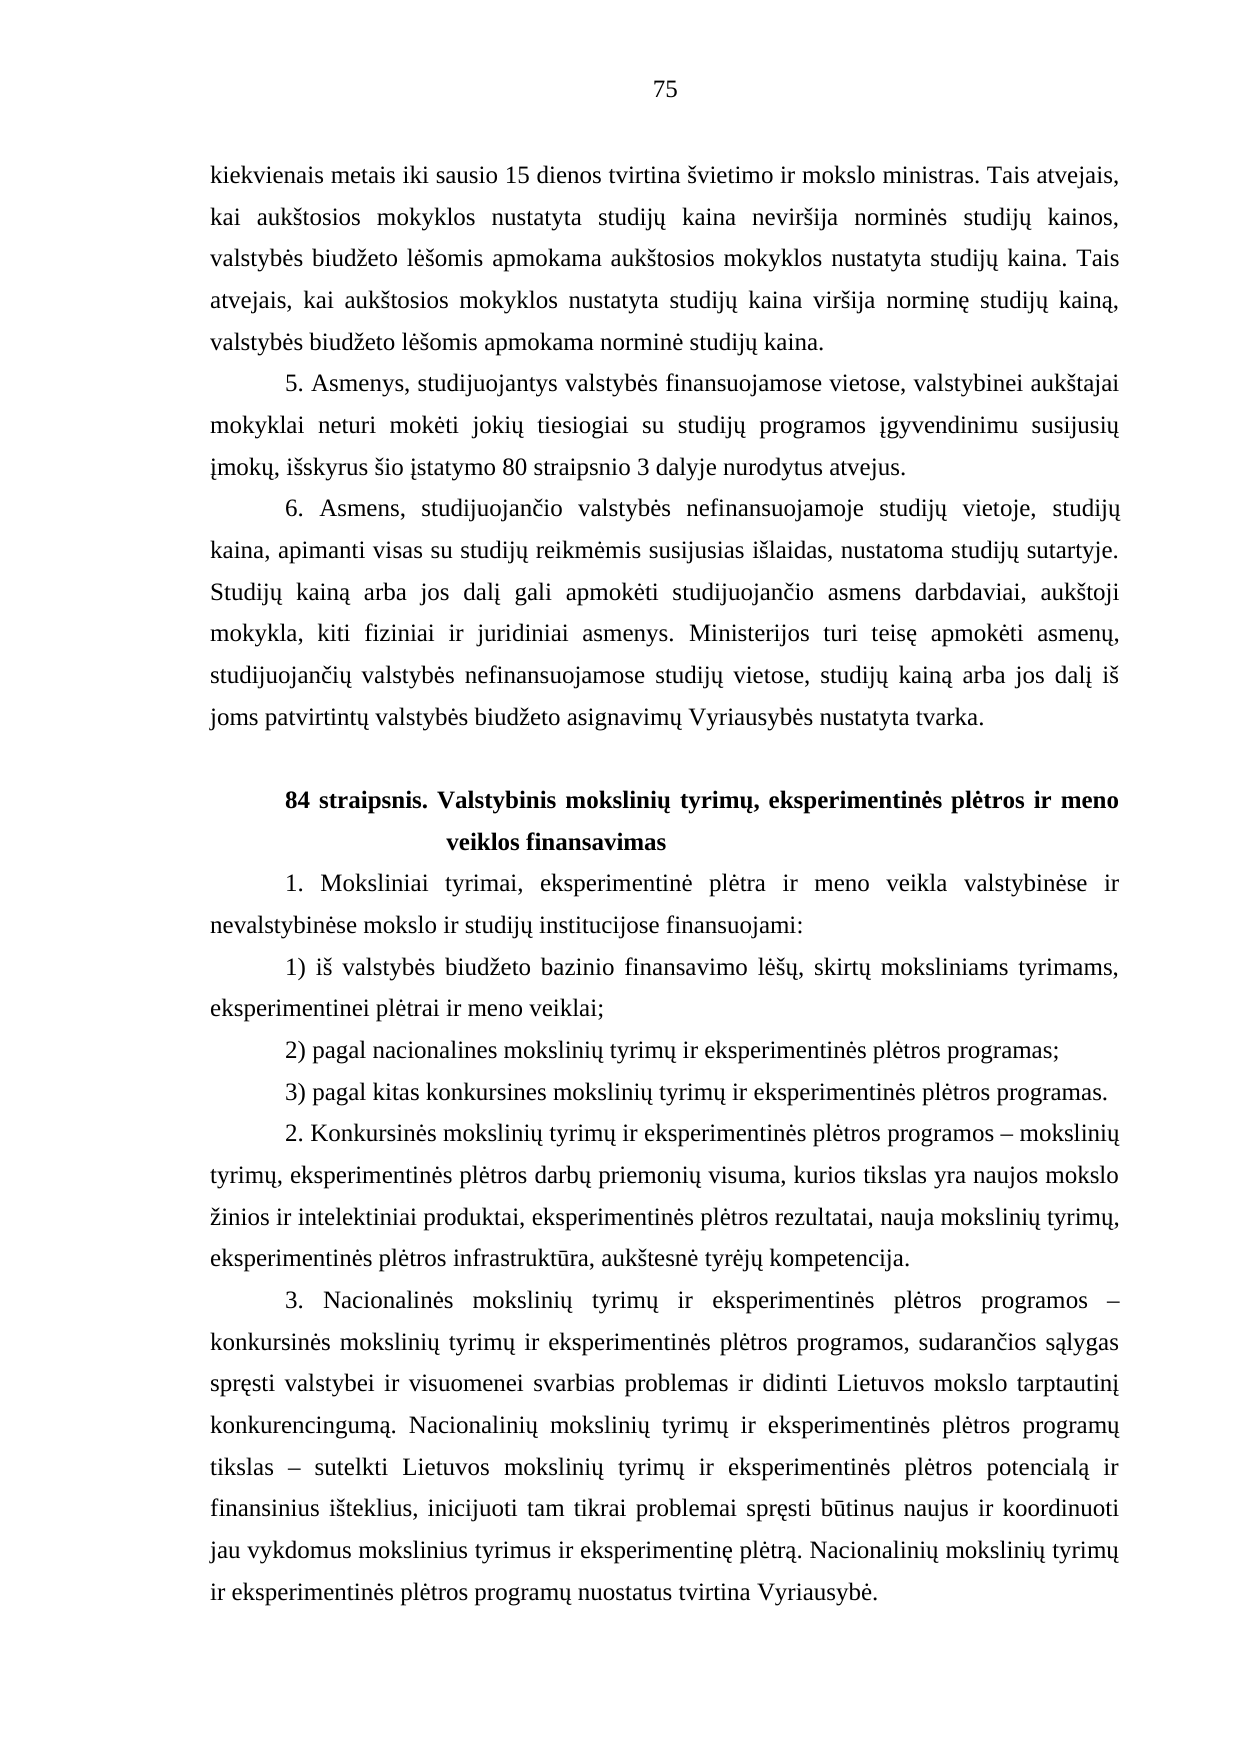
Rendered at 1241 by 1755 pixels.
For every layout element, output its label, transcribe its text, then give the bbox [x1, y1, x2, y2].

text 3) pagal kitas konkursines mokslinių tyrimų ir eksperimentinės plėtros programas. [210, 1067, 1120, 1108]
text 5. Asmenys, studijuojantys valstybės finansuojamose vietose, valstybinei aukštajai mokyklai neturi mokėti jokių tiesiogiai su studijų programos įgyvendinimu susijusių įmokų, išskyrus šio įstatymo 80 straipsnio 3 dalyje nurodytus atvejus. [210, 358, 1120, 483]
text kiekvienais metais iki sausio 15 dienos tvirtina švietimo ir mokslo ministras. Tais atvejais, kai aukštosios mokyklos nustatyta studijų kaina neviršija norminės studijų kainos, valstybės biudžeto lėšomis apmokama aukštosios mokyklos nustatyta studijų kaina. Tais atvejais, kai aukštosios mokyklos nustatyta studijų kaina viršija norminę studijų kainą, valstybės biudžeto lėšomis apmokama norminė studijų kaina. [210, 150, 1120, 358]
text 2) pagal nacionalines mokslinių tyrimų ir eksperimentinės plėtros programas; [210, 1025, 1120, 1067]
text 3. Nacionalinės mokslinių tyrimų ir eksperimentinės plėtros programos – konkursinės mokslinių tyrimų ir eksperimentinės plėtros programos, sudarančios sąlygas spręsti valstybei ir visuomenei svarbias problemas ir didinti Lietuvos mokslo tarptautinį konkurencingumą. Nacionalinių mokslinių tyrimų ir eksperimentinės plėtros programų tikslas – sutelkti Lietuvos mokslinių tyrimų ir eksperimentinės plėtros potencialą ir finansinius išteklius, inicijuoti tam tikrai problemai spręsti būtinus naujus ir koordinuoti jau vykdomus mokslinius tyrimus ir eksperimentinę plėtrą. Nacionalinių mokslinių tyrimų ir eksperimentinės plėtros programų nuostatus tvirtina Vyriausybė. [210, 1275, 1120, 1608]
text 1. Moksliniai tyrimai, eksperimentinė plėtra ir meno veikla valstybinėse ir nevalstybinėse mokslo ir studijų institucijose finansuojami: [210, 858, 1120, 942]
text 6. Asmens, studijuojančio valstybės nefinansuojamoje studijų vietoje, studijų kaina, apimanti visas su studijų reikmėmis susijusias išlaidas, nustatoma studijų sutartyje. Studijų kainą arba jos dalį gali apmokėti studijuojančio asmens darbdaviai, aukštoji mokykla, kiti fiziniai ir juridiniai asmenys. Ministerijos turi teisę apmokėti asmenų, studijuojančių valstybės nefinansuojamose studijų vietose, studijų kainą arba jos dalį iš joms patvirtintų valstybės biudžeto asignavimų Vyriausybės nustatyta tvarka. [210, 483, 1120, 733]
text 2. Konkursinės mokslinių tyrimų ir eksperimentinės plėtros programos – mokslinių tyrimų, eksperimentinės plėtros darbų priemonių visuma, kurios tikslas yra naujos mokslo žinios ir intelektiniai produktai, eksperimentinės plėtros rezultatai, nauja mokslinių tyrimų, eksperimentinės plėtros infrastruktūra, aukštesnė tyrėjų kompetencija. [210, 1108, 1120, 1275]
text 84 straipsnis. Valstybinis mokslinių tyrimų, eksperimentinės plėtros ir meno veiklos finansavimas [285, 775, 1120, 858]
text 1) iš valstybės biudžeto bazinio finansavimo lėšų, skirtų moksliniams tyrimams, eksperimentinei plėtrai ir meno veiklai; [210, 942, 1120, 1025]
